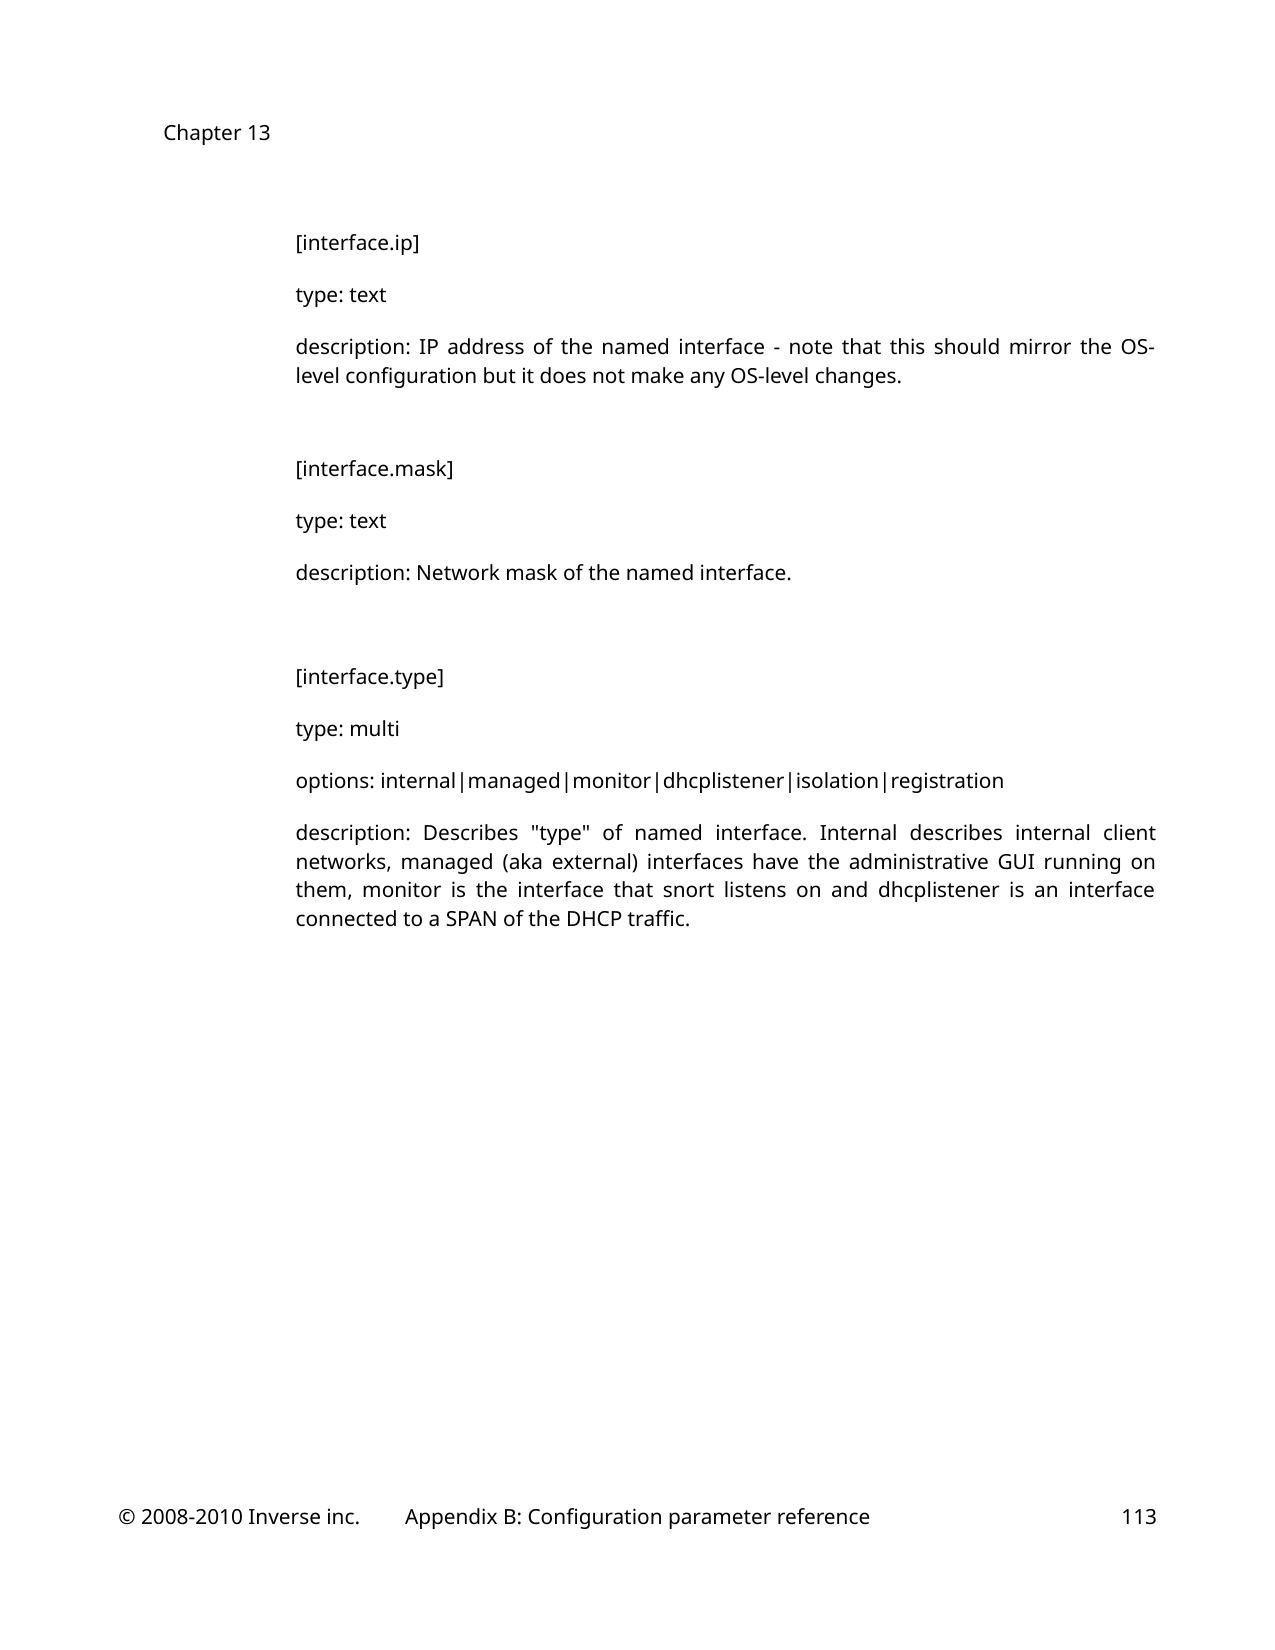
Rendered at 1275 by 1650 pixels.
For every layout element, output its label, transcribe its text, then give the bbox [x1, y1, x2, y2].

text [interface.type] [295, 662, 1157, 691]
text description: IP address of the named interface - note that this should mirror the OS-level configuration but it does not make any OS-level changes. [295, 332, 1157, 389]
text type: text [295, 280, 1157, 309]
text options: internal|managed|monitor|dhcplistener|isolation|registration [295, 766, 1157, 795]
text description: Describes "type" of named interface. Internal describes internal client networks, managed (aka external) interfaces have the administrative GUI running on them, monitor is the interface that snort listens on and dhcplistener is an interface connected to a SPAN of the DHCP traffic. [295, 818, 1157, 932]
text [interface.mask] [295, 454, 1157, 482]
text [interface.ip] [295, 228, 1157, 257]
text description: Network mask of the named interface. [295, 558, 1157, 586]
text type: multi [295, 714, 1157, 743]
text type: text [295, 506, 1157, 534]
